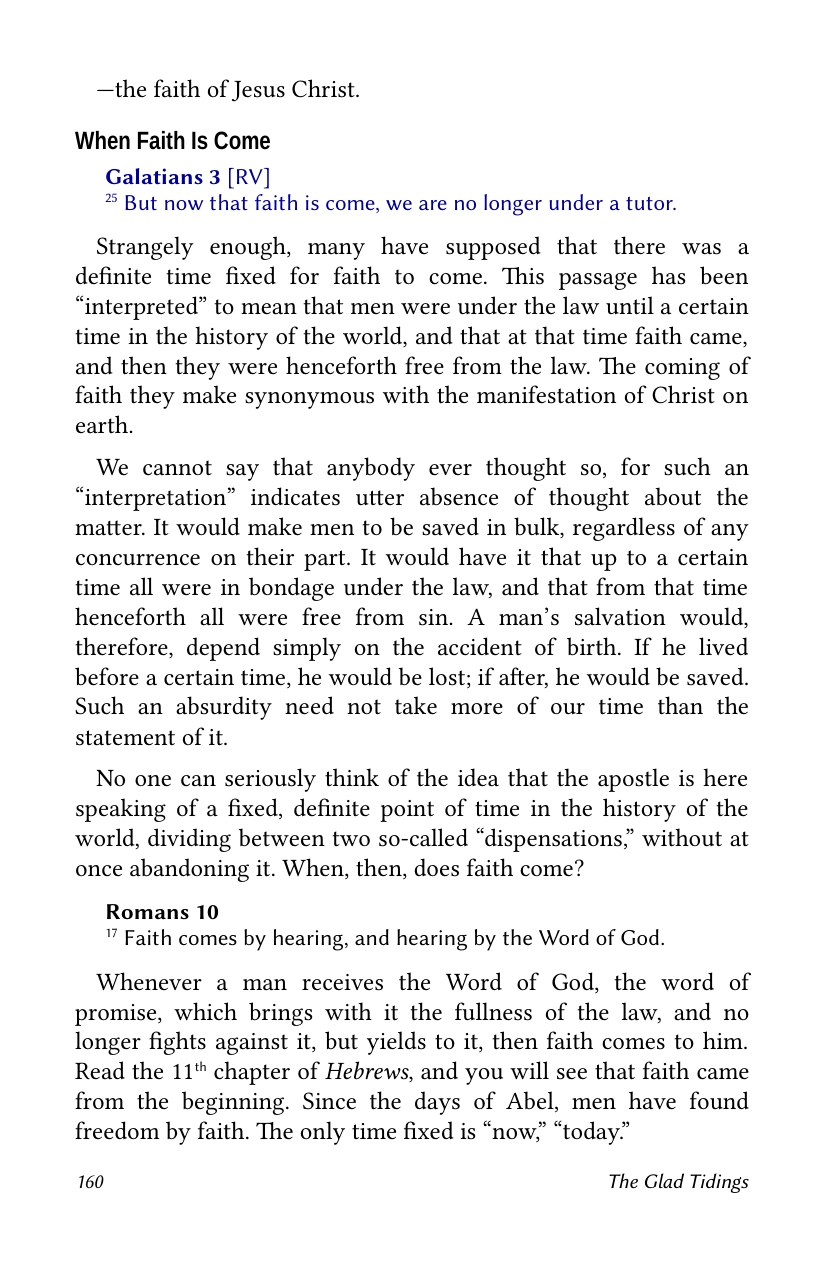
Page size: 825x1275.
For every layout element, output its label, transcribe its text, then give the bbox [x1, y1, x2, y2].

text Whenever a man receives the Word of God, the word of promise, which brings with it the fullness of the law, and no longer fights against it, but yields to it, then faith comes to him. Read the 11th chapter of Hebrews, and you will see that faith came from the beginning. Since the days of Abel, men have found freedom by faith. The only time fixed is “now,” “today.” [75, 968, 750, 1146]
text Romans 10 [105, 899, 750, 925]
text Galatians 3 [RV] [105, 163, 750, 190]
text 17 Faith comes by hearing, and hearing by the Word of God. [105, 925, 720, 951]
text We cannot say that anybody ever thought so, for such an “interpretation” indicates utter absence of thought about the matter. It would make men to be saved in bulk, regardless of any concurrence on their part. It would have it that up to a certain time all were in bondage under the law, and that from that time henceforth all were free from sin. A man’s salvation would, therefore, depend simply on the accident of birth. If he lived before a certain time, he would be lost; if after, he would be saved. Such an absurdity need not take more of our time than the statement of it. [75, 453, 750, 751]
text 25 But now that faith is come, we are no longer under a tutor. [105, 190, 720, 216]
subtitle When Faith Is Come [75, 126, 750, 154]
text Strangely enough, many have supposed that there was a definite time fixed for faith to come. This passage has been “interpreted” to mean that men were under the law until a certain time in the history of the world, and that at that time faith came, and then they were henceforth free from the law. The coming of faith they make synonymous with the manifestation of Christ on earth. [75, 232, 750, 440]
text No one can seriously think of the idea that the apostle is here speaking of a fixed, definite point of time in the history of the world, dividing between two so-called “dispensations,” without at once abandoning it. When, then, does faith come? [75, 764, 750, 883]
text —the faith of Jesus Christ. [75, 75, 750, 103]
